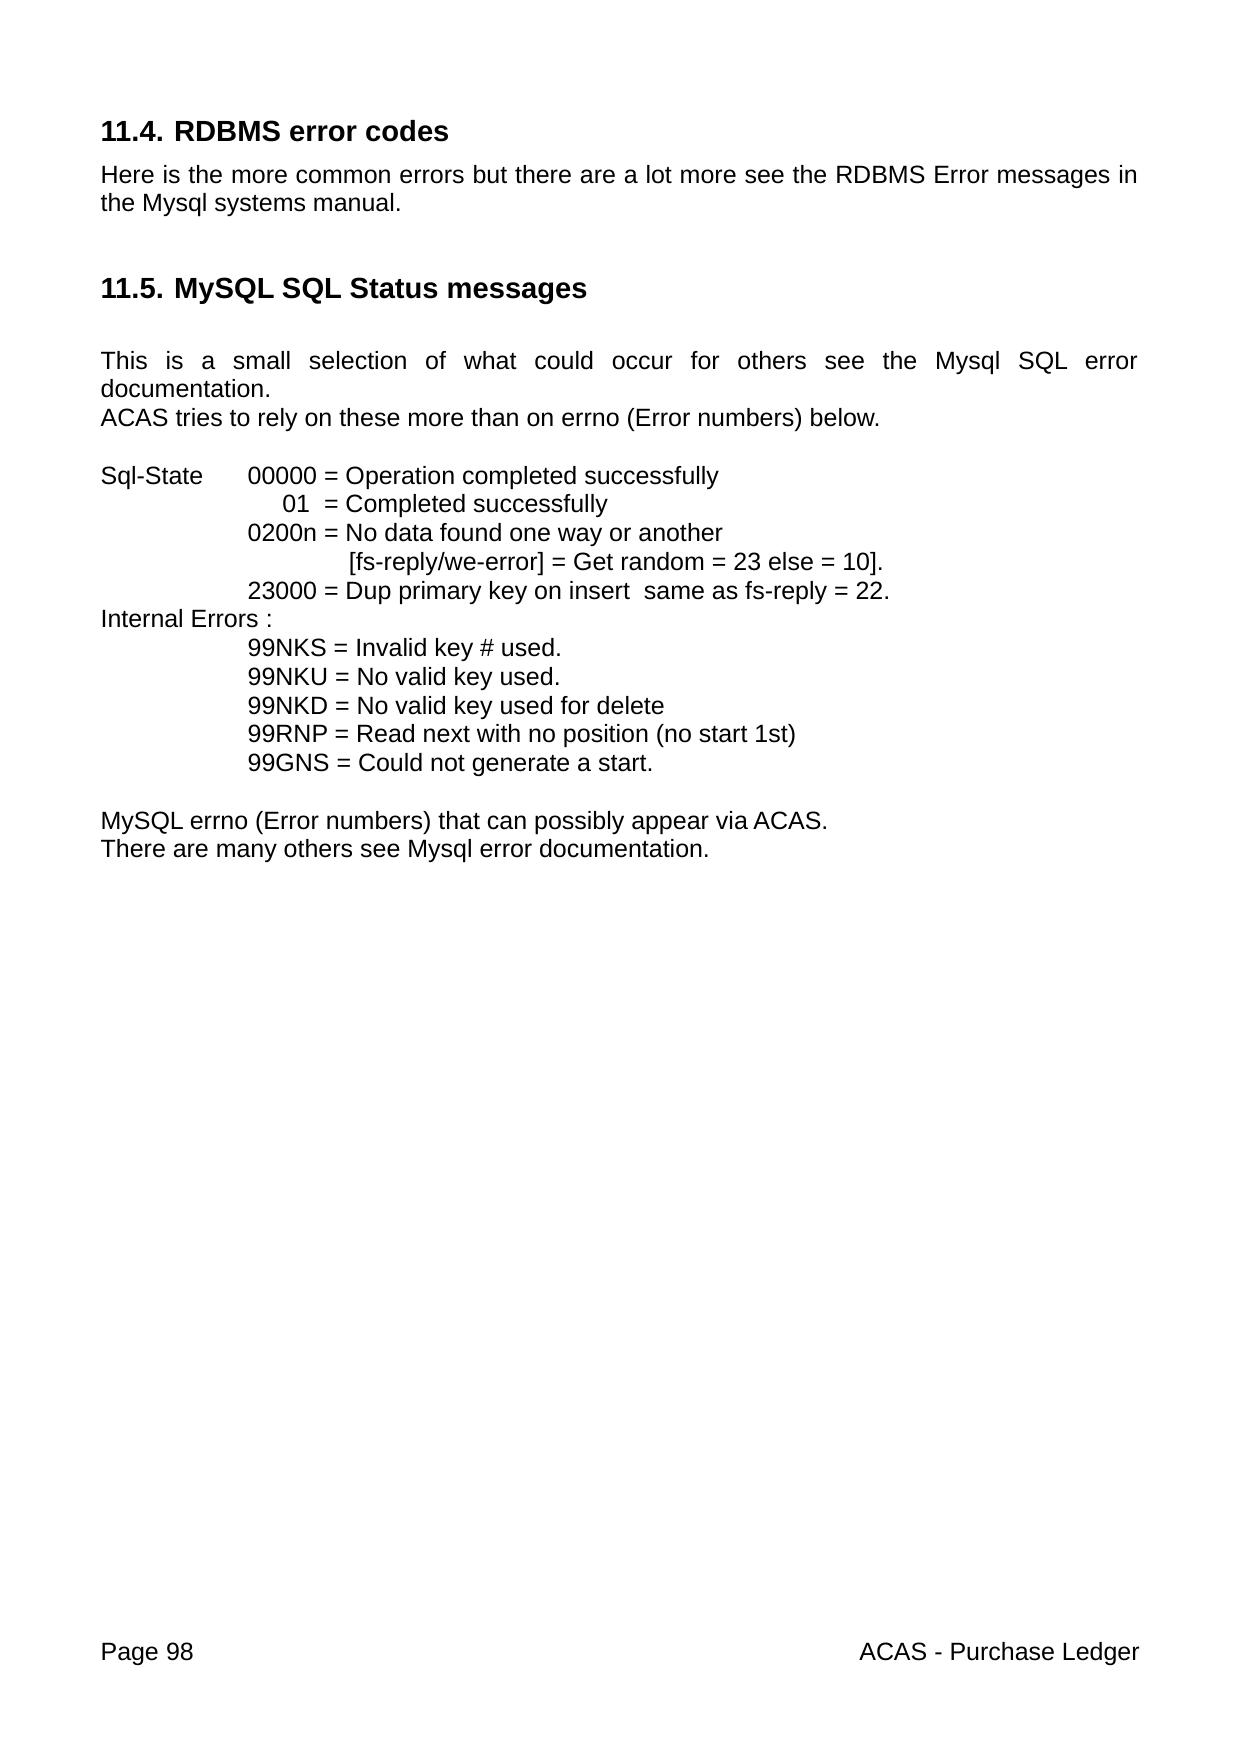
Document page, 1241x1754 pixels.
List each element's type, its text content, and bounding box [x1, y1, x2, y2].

text 23000 = Dup primary key on insert same as fs-reply = 22. [100, 576, 1140, 604]
text There are many others see Mysql error documentation. [100, 834, 1140, 863]
text ACAS tries to rely on these more than on errno (Error numbers) below. [100, 403, 1140, 432]
text 01 = Completed successfully [100, 489, 1140, 518]
text 99NKD = No valid key used for delete [100, 691, 1140, 719]
text This is a small selection of what could occur for others see the Mysql SQL error documentation. [100, 346, 1140, 403]
subtitle RDBMS error codes [100, 113, 1140, 147]
text 99NKU = No valid key used. [100, 662, 1140, 691]
text 0200n = No data found one way or another [100, 518, 1140, 547]
text 99RNP = Read next with no position (no start 1st) [100, 719, 1140, 748]
text Internal Errors : [100, 604, 1140, 633]
text Here is the more common errors but there are a lot more see the RDBMS Error messages in the Mysql systems manual. [100, 159, 1140, 217]
subtitle MySQL SQL Status messages [100, 271, 1140, 304]
text 99GNS = Could not generate a start. [100, 748, 1140, 777]
text Sql-State 00000 = Operation completed successfully [100, 461, 1140, 489]
text MySQL errno (Error numbers) that can possibly appear via ACAS. [100, 806, 1140, 834]
text 99NKS = Invalid key # used. [100, 633, 1140, 662]
text [fs-reply/we-error] = Get random = 23 else = 10]. [100, 547, 1140, 576]
